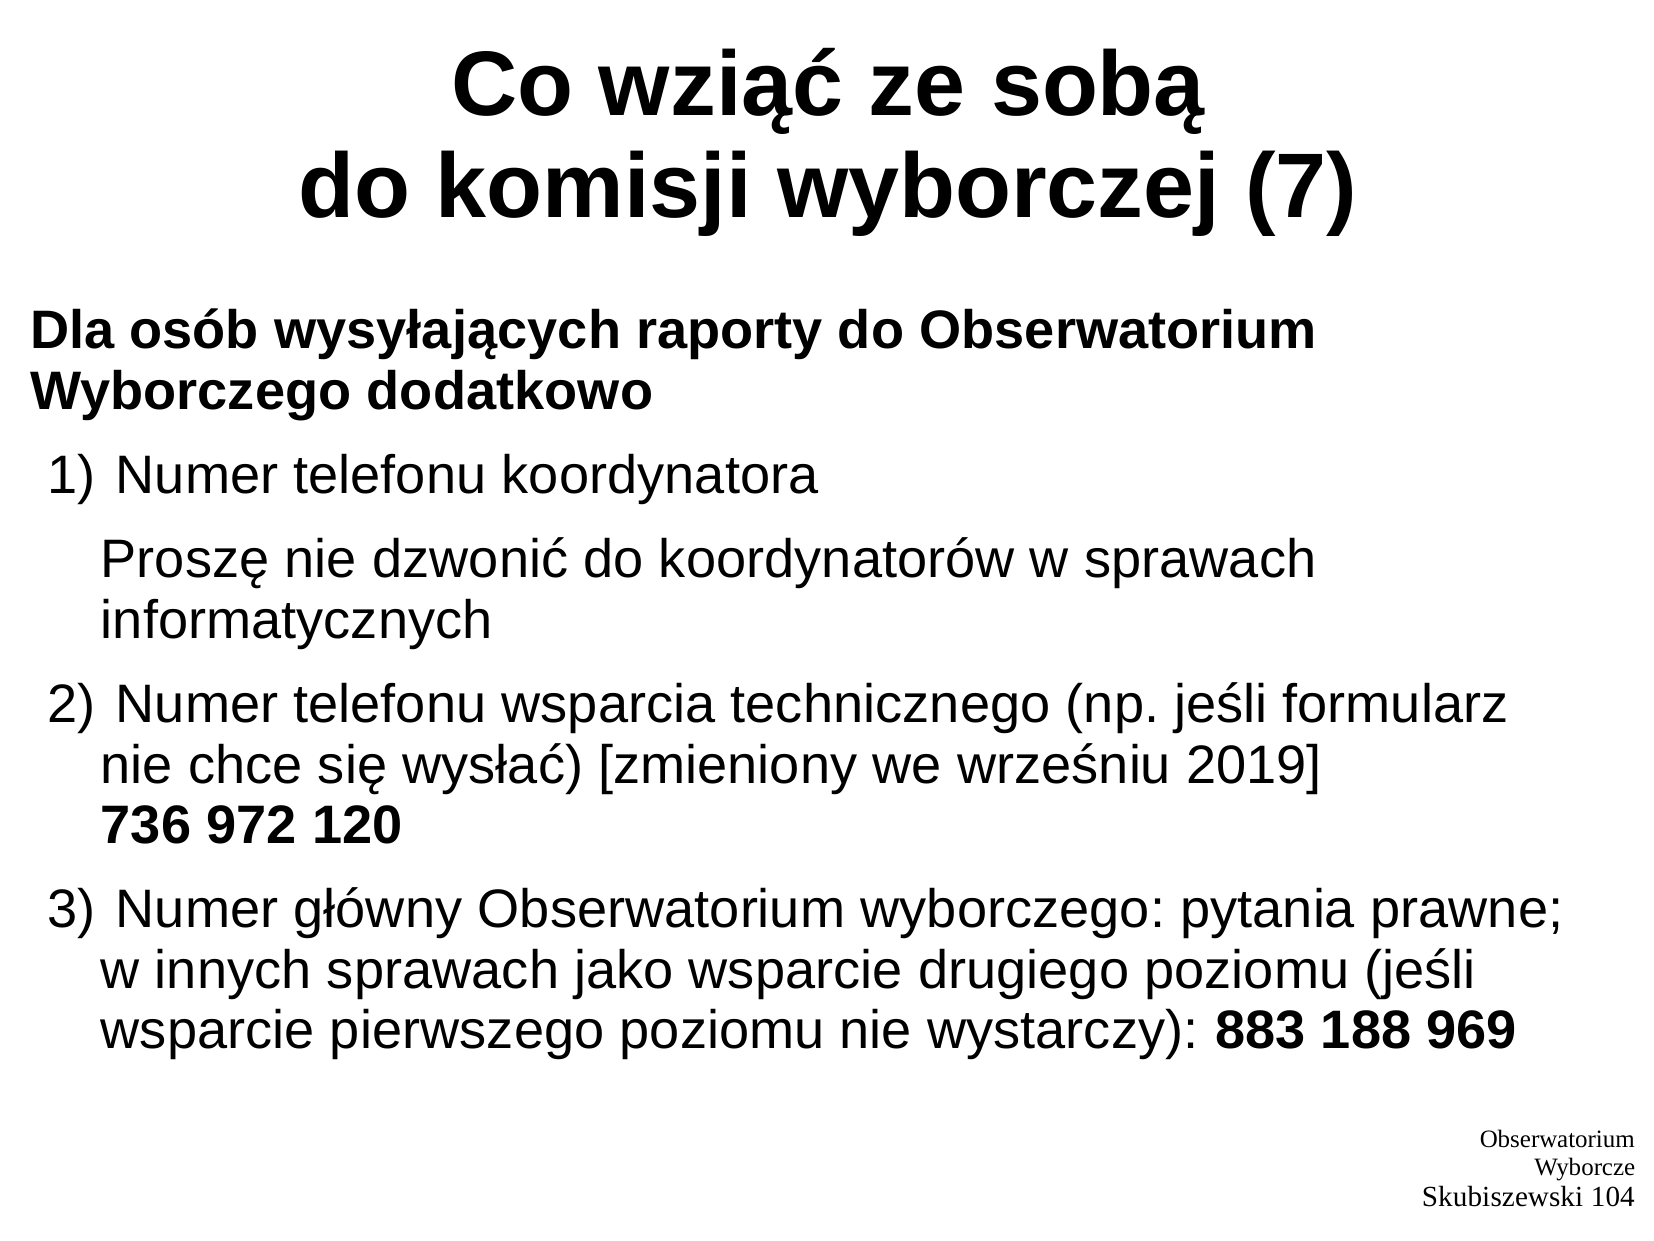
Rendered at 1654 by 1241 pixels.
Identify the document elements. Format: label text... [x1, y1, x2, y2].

list Dla osób wysyłających raporty do Obserwatorium Wyborczego dodatkowo Numer telefonu koordynatora Proszę nie dzwonić do koordynatorów w sprawach informatycznych Numer telefonu wsparcia technicznego (np. jeśli formularz nie chce się wysłać) [zmieniony we wrześniu 2019] 736 972 120 Numer główny Obserwatorium wyborczego: pytania prawne; w innych sprawach jako wsparcie drugiego poziomu (jeśli wsparcie pierwszego poziomu nie wystarczy): 883 188 969 [30, 300, 1583, 1241]
title Co wziąć ze sobą do komisji wyborczej (7) [84, 32, 1573, 238]
